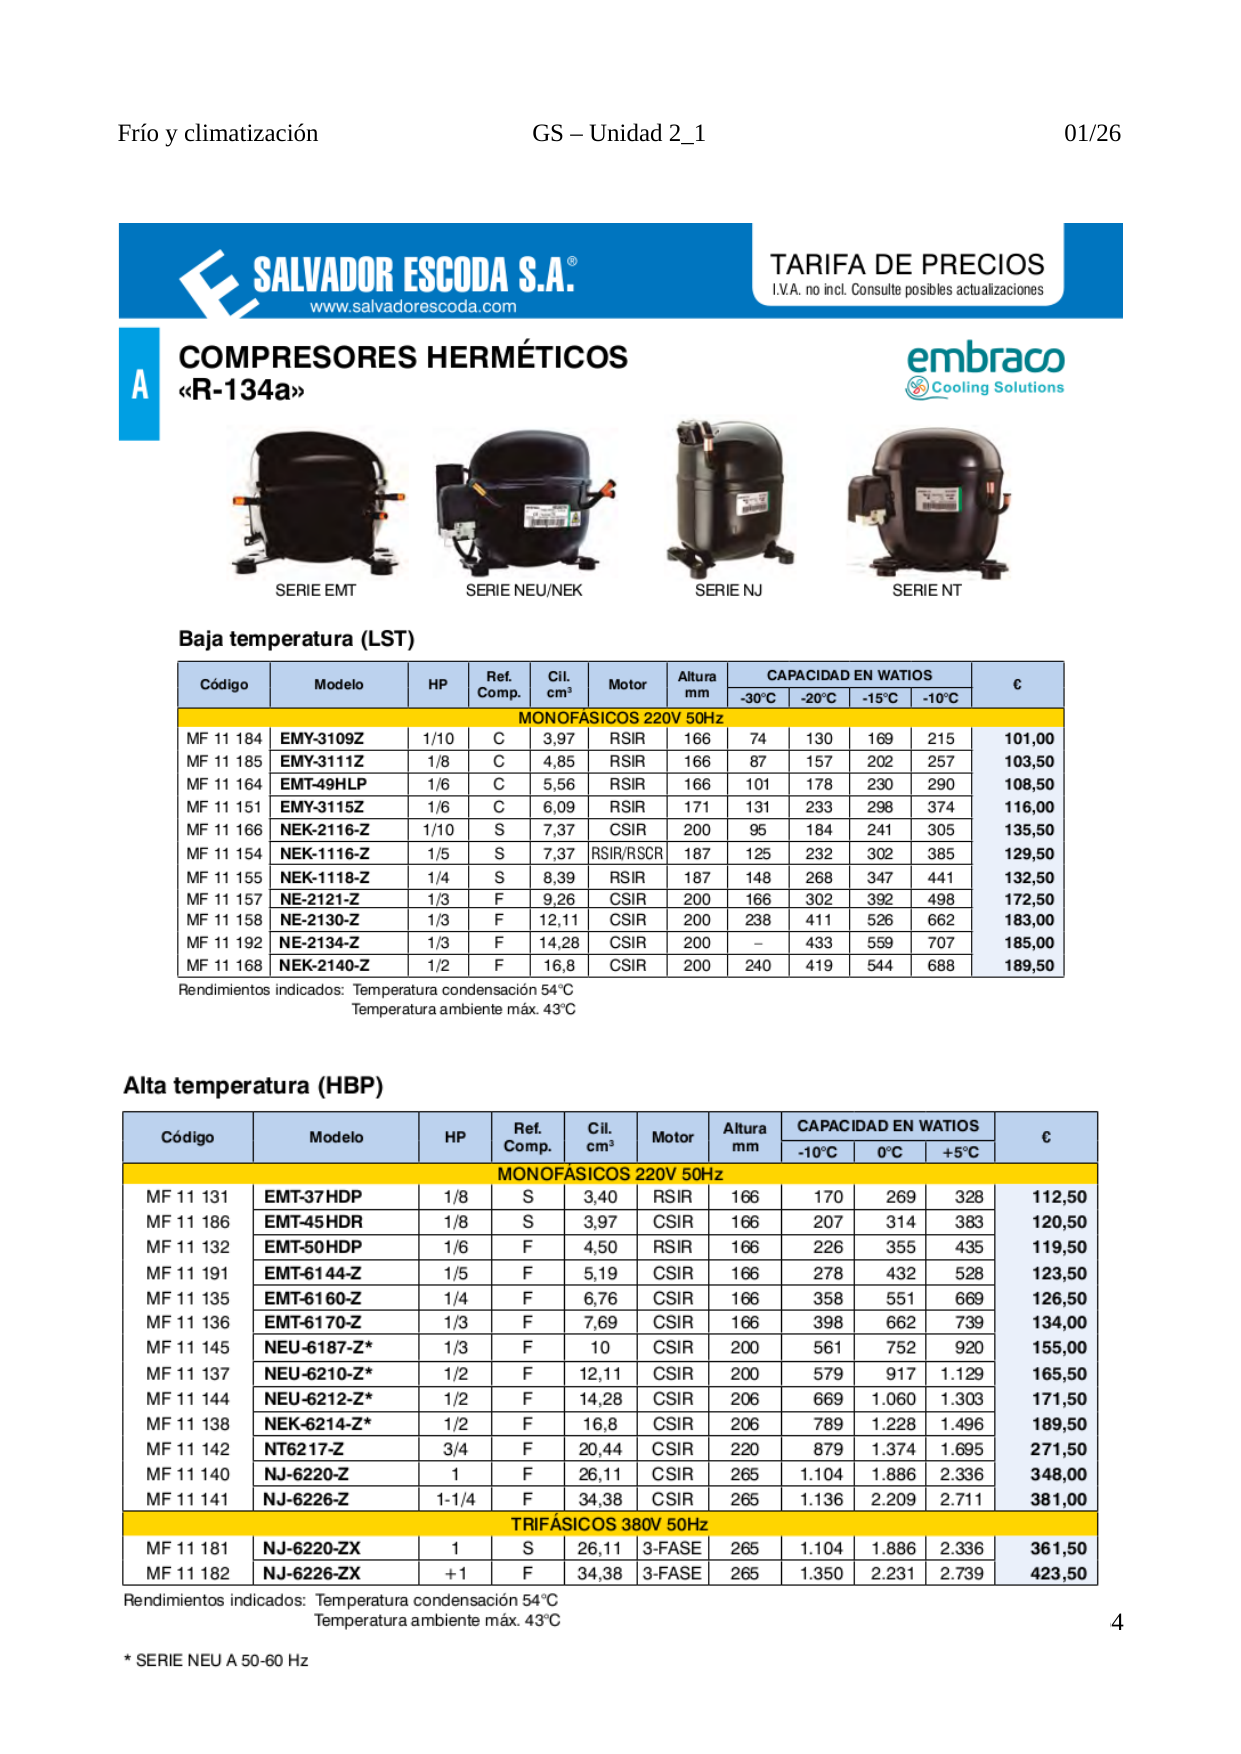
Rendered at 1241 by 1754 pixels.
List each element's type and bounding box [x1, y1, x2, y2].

picture [132, 369, 148, 398]
picture [118, 223, 1123, 1020]
picture [106, 1067, 1111, 1680]
